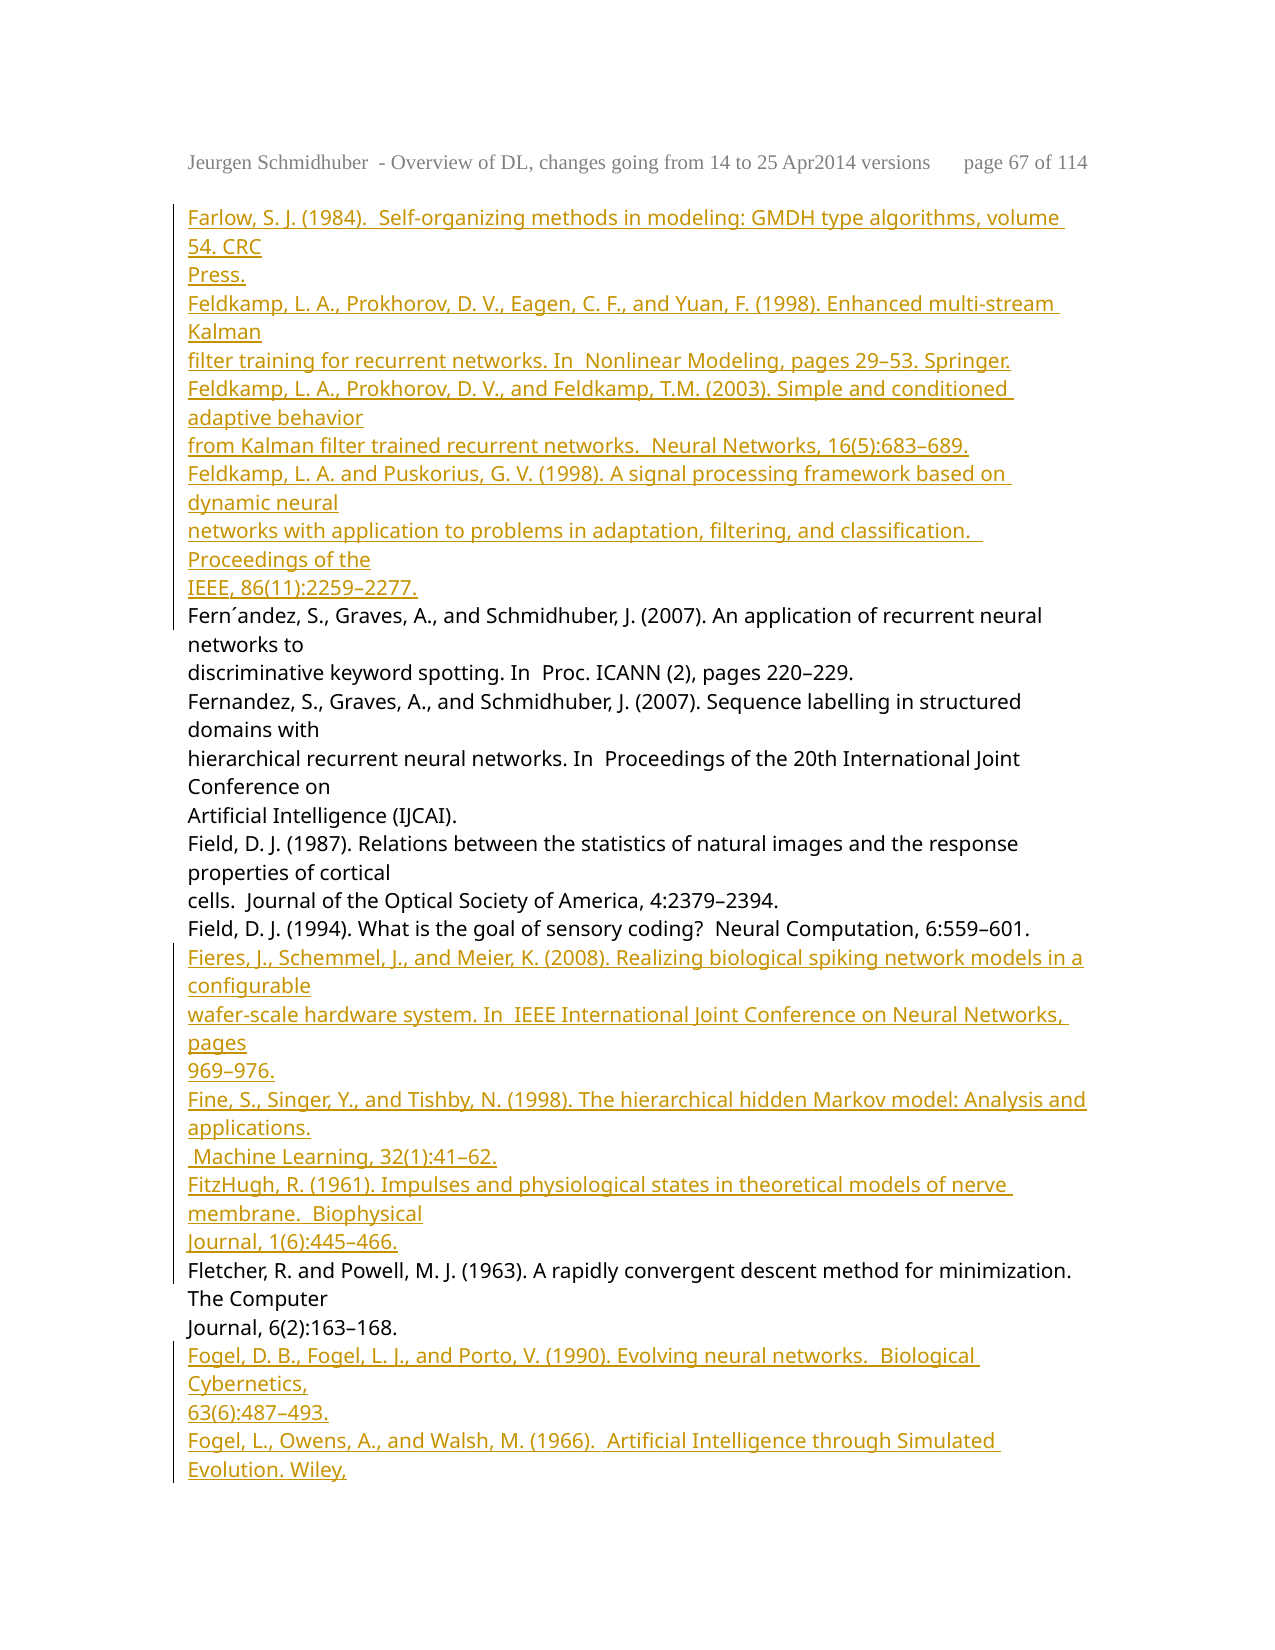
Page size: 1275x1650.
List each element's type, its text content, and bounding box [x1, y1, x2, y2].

text hierarchical recurrent neural networks. In Proceedings of the 20th International Joint Conference on [187, 744, 1087, 801]
text Field, D. J. (1994). What is the goal of sensory coding? Neural Computation, 6:559–601. [187, 914, 1087, 943]
text Fine, S., Singer, Y., and Tishby, N. (1998). The hierarchical hidden Markov model: Analysis and [187, 1085, 1087, 1109]
text 63(6):487–493. [187, 1398, 1087, 1426]
text Feldkamp, L. A., Prokhorov, D. V., Eagen, C. F., and Yuan, F. (1998). Enhanced multi-stream Kalman [187, 289, 1087, 346]
text Field, D. J. (1987). Relations between the statistics of natural images and the response properties of cortical [187, 829, 1087, 886]
text Fletcher, R. and Powell, M. J. (1963). A rapidly convergent descent method for minimization. The Computer [187, 1256, 1087, 1313]
text Feldkamp, L. A., Prokhorov, D. V., and Feldkamp, T.M. (2003). Simple and conditioned adaptive behavior [187, 374, 1087, 431]
text Journal, 6(2):163–168. [187, 1313, 1087, 1341]
text Fieres, J., Schemmel, J., and Meier, K. (2008). Realizing biological spiking network models in a configurable [187, 943, 1087, 1000]
text Press. [187, 260, 1087, 289]
text Fogel, L., Owens, A., and Walsh, M. (1966). Artificial Intelligence through Simulated Evolution. Wiley, [187, 1426, 1087, 1483]
text applications. [187, 1110, 1087, 1142]
text Machine Learning, 32(1):41–62. [187, 1142, 1087, 1170]
text Farlow, S. J. (1984). Self-organizing methods in modeling: GMDH type algorithms, volume 54. CRC [187, 203, 1087, 260]
text Fogel, D. B., Fogel, L. J., and Porto, V. (1990). Evolving neural networks. Biological Cybernetics, [187, 1341, 1087, 1398]
text Fernandez, S., Graves, A., and Schmidhuber, J. (2007). Sequence labelling in structured domains with [187, 687, 1087, 744]
text Fern´andez, S., Graves, A., and Schmidhuber, J. (2007). An application of recurrent neural networks to [187, 602, 1087, 658]
text Artificial Intelligence (IJCAI). [187, 801, 1087, 829]
text 969–976. [187, 1057, 1087, 1085]
text Feldkamp, L. A. and Puskorius, G. V. (1998). A signal processing framework based on dynamic neural [187, 459, 1087, 516]
text wafer-scale hardware system. In IEEE International Joint Conference on Neural Networks, pages [187, 1000, 1087, 1057]
text discriminative keyword spotting. In Proc. ICANN (2), pages 220–229. [187, 658, 1087, 687]
text IEEE, 86(11):2259–2277. [187, 573, 1087, 602]
text FitzHugh, R. (1961). Impulses and physiological states in theoretical models of nerve membrane. Biophysical [187, 1170, 1087, 1227]
text filter training for recurrent networks. In Nonlinear Modeling, pages 29–53. Springer. [187, 346, 1087, 374]
text from Kalman filter trained recurrent networks. Neural Networks, 16(5):683–689. [187, 431, 1087, 459]
text networks with application to problems in adaptation, filtering, and classification. Proceedings of the [187, 516, 1087, 573]
text cells. Journal of the Optical Society of America, 4:2379–2394. [187, 886, 1087, 914]
text Journal, 1(6):445–466. [187, 1227, 1087, 1256]
